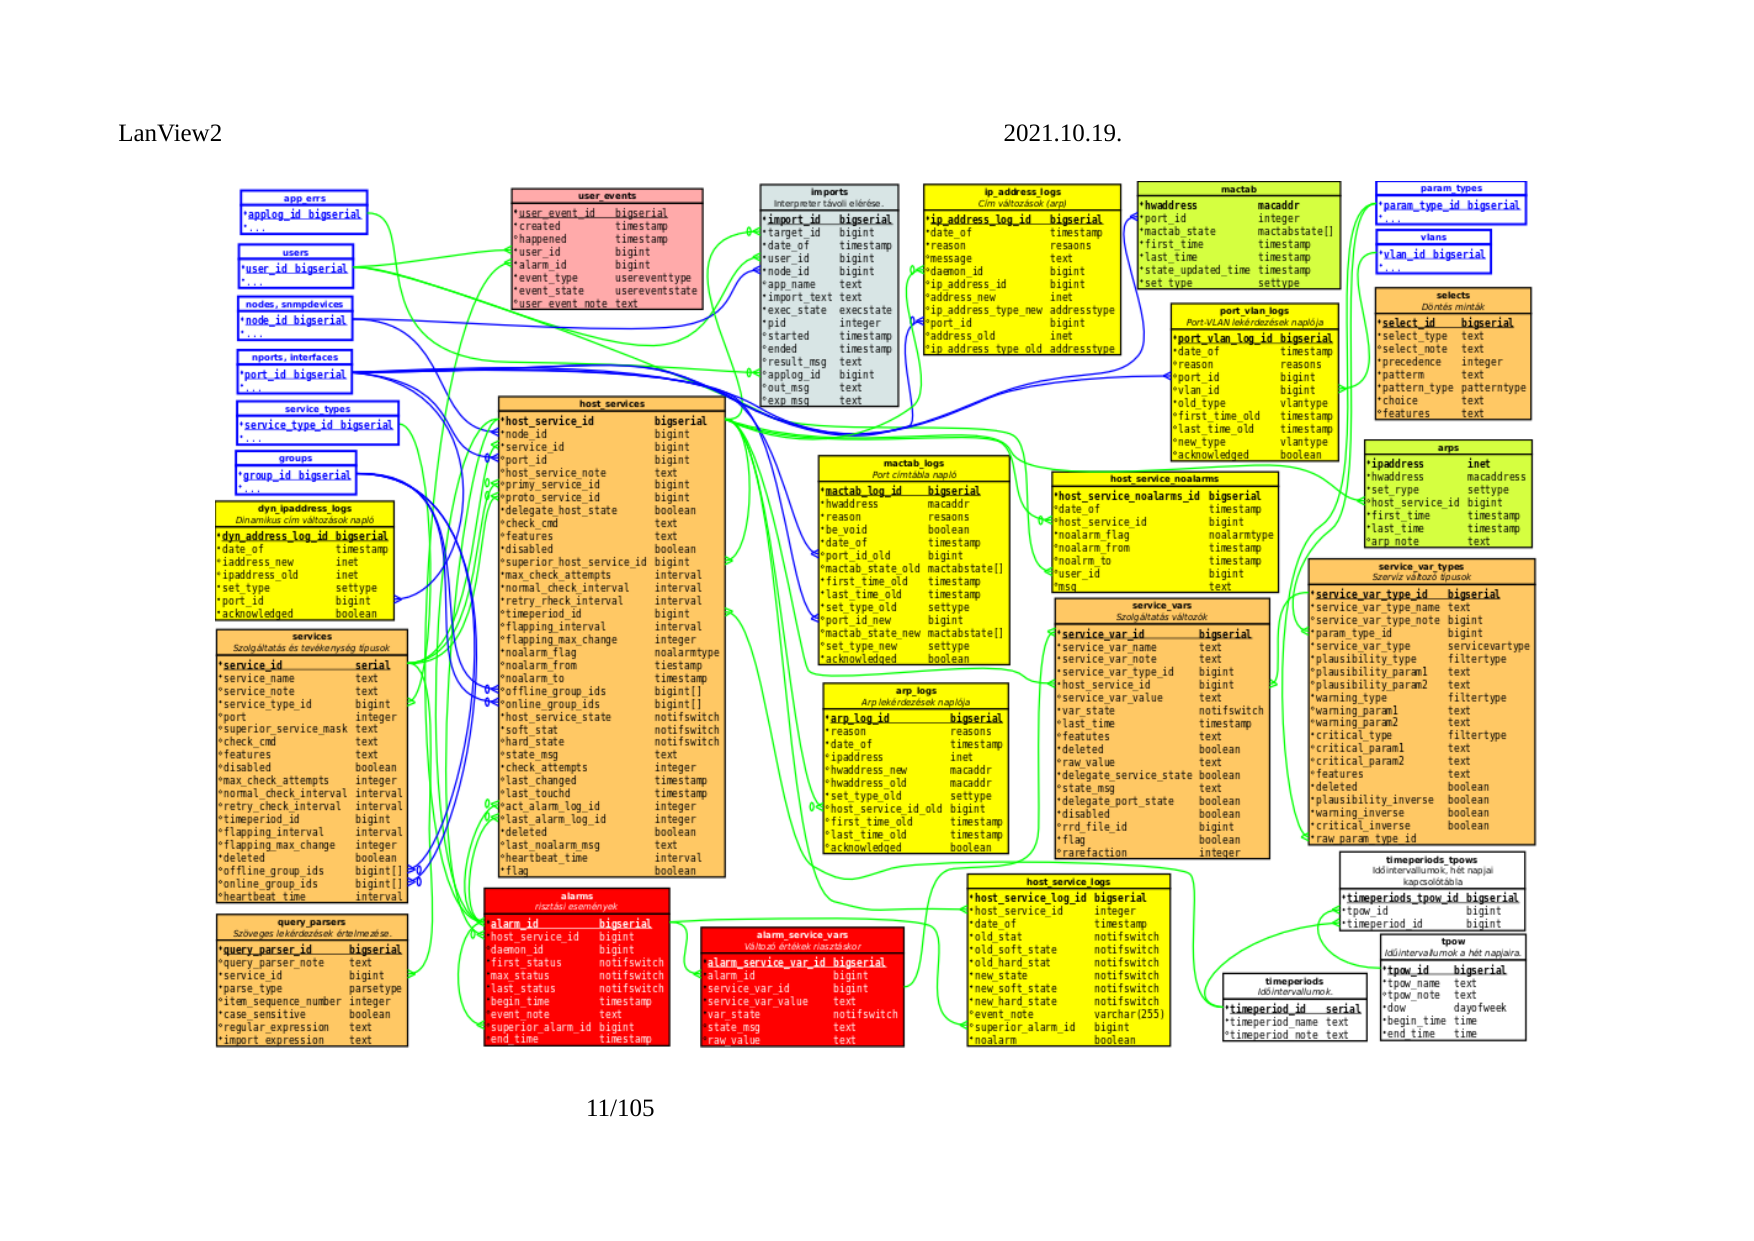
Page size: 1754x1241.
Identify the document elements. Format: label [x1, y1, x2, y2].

picture [220, 183, 1534, 1047]
